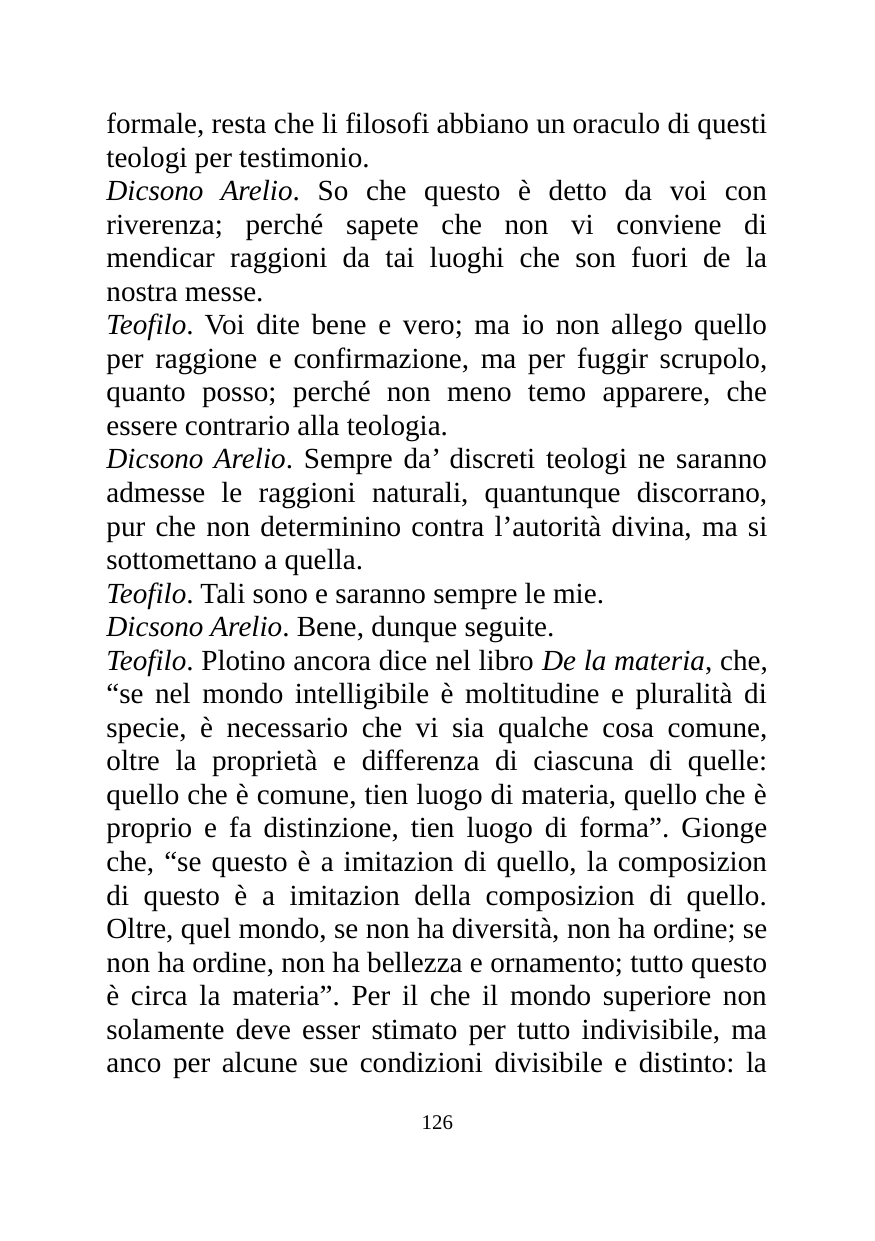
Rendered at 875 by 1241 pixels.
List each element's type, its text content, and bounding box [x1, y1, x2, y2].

text Dicsono Arelio. So che questo è detto da voi con riverenza; perché sapete che non vi conviene di mendicar raggioni da tai luoghi che son fuori de la nostra messe. [106, 173, 768, 307]
text Teofilo. Plotino ancora dice nel libro De la materia, che, “se nel mondo intelligibile è moltitudine e pluralità di specie, è necessario che vi sia qualche cosa comune, oltre la proprietà e differenza di ciascuna di quelle: quello che è comune, tien luogo di materia, quello che è proprio e fa distinzione, tien luogo di forma”. Gionge che, “se questo è a imitazion di quello, la composizion di questo è a imitazion della composizion di quello. Oltre, quel mondo, se non ha diversità, non ha ordine; se non ha ordine, non ha bellezza e ornamento; tutto questo è circa la materia”. Per il che il mondo superiore non solamente deve esser stimato per tutto indivisibile, ma anco per alcune sue condizioni divisibile e distinto: la [106, 643, 768, 1079]
text Dicsono Arelio. Sempre da’ discreti teologi ne saranno admesse le raggioni naturali, quantunque discorrano, pur che non determinino contra l’autorità divina, ma si sottomettano a quella. [106, 442, 768, 576]
text Dicsono Arelio. Bene, dunque seguite. [106, 609, 768, 643]
text formale, resta che li filosofi abbiano un oraculo di questi teologi per testimonio. [106, 106, 768, 173]
text Teofilo. Tali sono e saranno sempre le mie. [106, 576, 768, 609]
text Teofilo. Voi dite bene e vero; ma io non allego quello per raggione e confirmazione, ma per fuggir scrupolo, quanto posso; perché non meno temo apparere, che essere contrario alla teologia. [106, 307, 768, 442]
